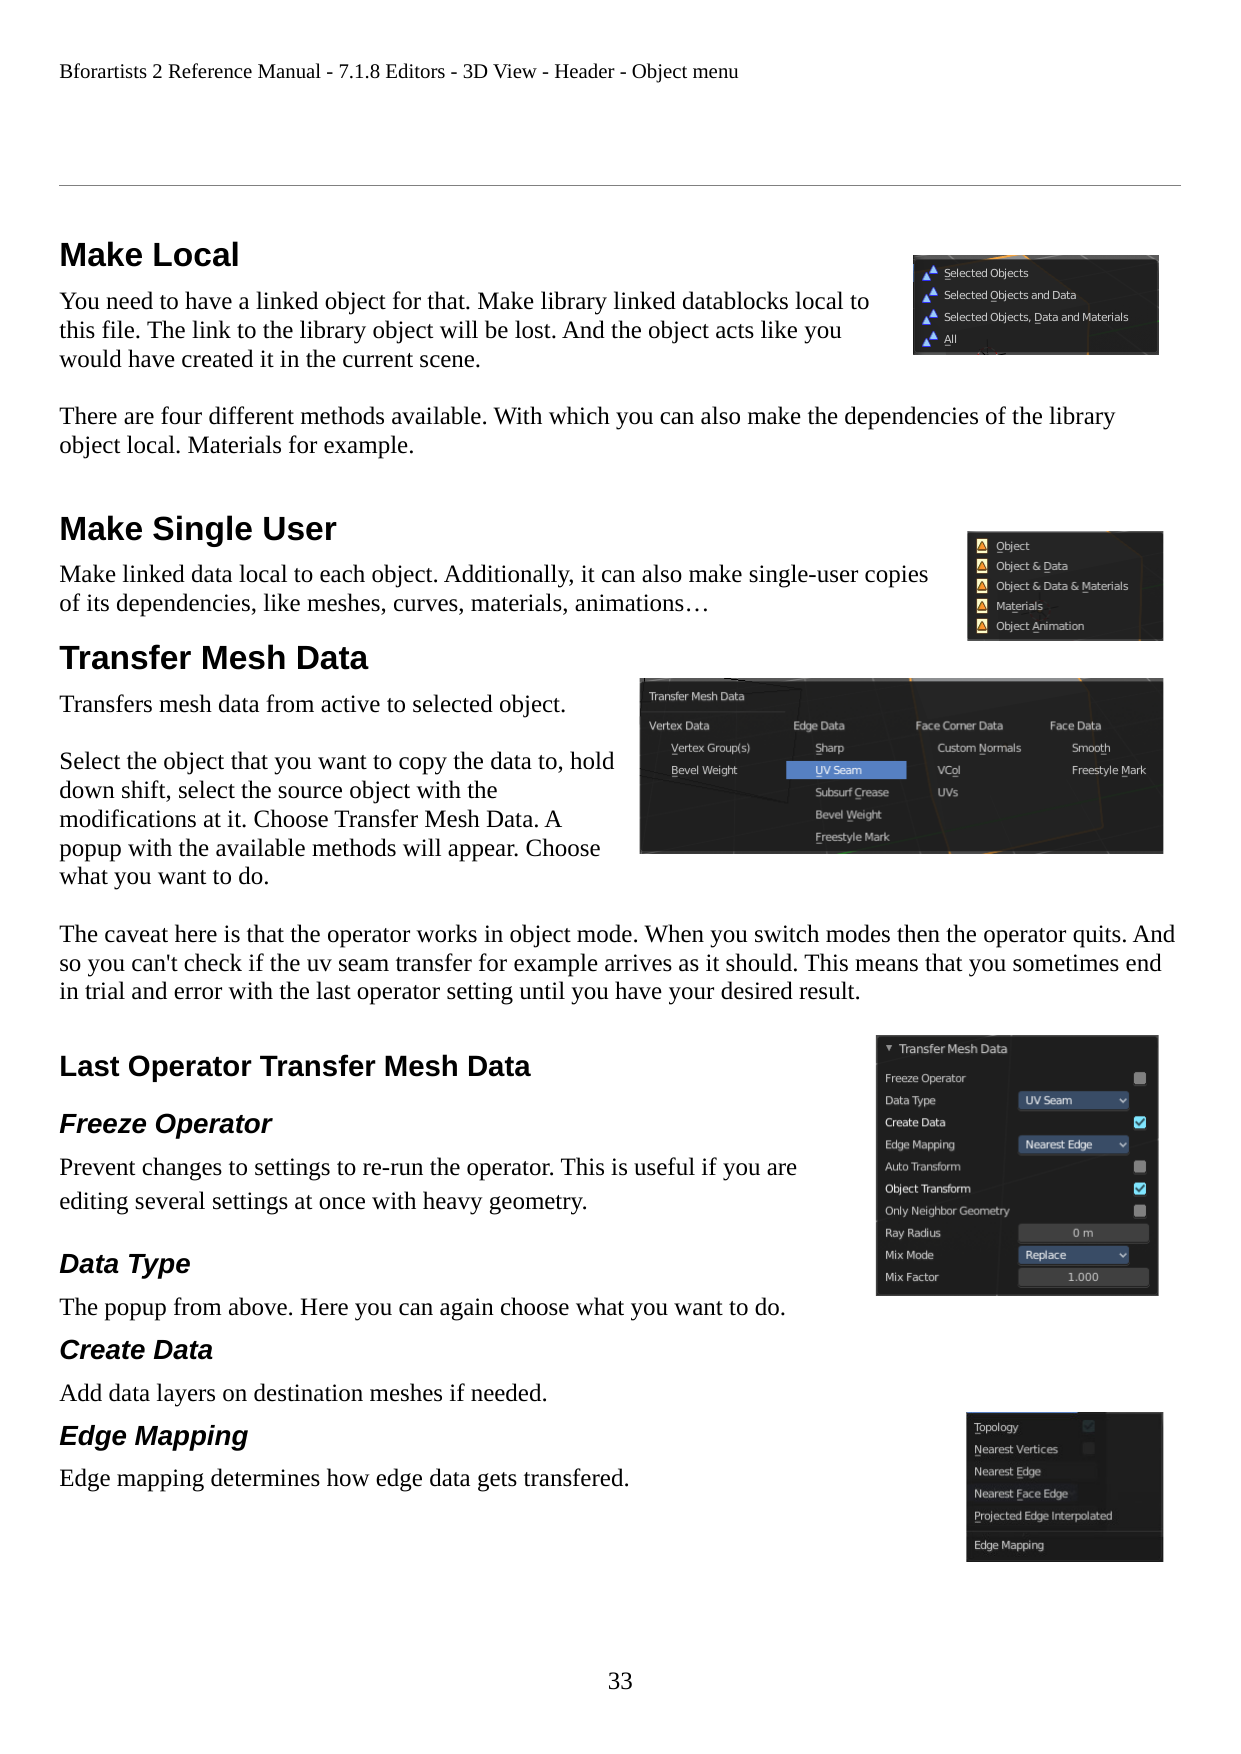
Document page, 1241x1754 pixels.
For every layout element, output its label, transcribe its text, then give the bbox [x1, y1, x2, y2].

subtitle [1159, 1248, 1181, 1279]
subtitle Last Operator Transfer Mesh Data [59, 1048, 875, 1082]
picture [639, 678, 1164, 854]
subtitle [1164, 1419, 1181, 1451]
text The caveat here is that the operator works in object mode. When you switch modes then the operator quits. And so you can't check if the uv seam transfer for example arrives as it should. This means that you sometimes end in trial and error with the last operator setting until you have your desired result. [59, 919, 1181, 1005]
text There are four different methods available. With which you can also make the dependencies of the library object local. Materials for example. [59, 401, 1181, 459]
subtitle Freeze Operator [59, 1107, 875, 1139]
subtitle Make Local [59, 235, 1181, 274]
picture [966, 1412, 1164, 1562]
subtitle Data Type [59, 1248, 875, 1279]
picture [967, 531, 1164, 641]
subtitle Make Single User [59, 508, 1181, 547]
text You need to have a linked object for that. Make library linked datablocks local to this file. The link to the library object will be lost. And the object acts like you would have created it in the current scene. [59, 286, 1181, 372]
picture [875, 1035, 1159, 1296]
text The popup from above. Here you can again choose what you want to do. [59, 1292, 1181, 1321]
picture [913, 255, 1159, 355]
subtitle Edge Mapping [59, 1419, 966, 1451]
text Add data layers on destination meshes if needed. [59, 1378, 1181, 1406]
text Make linked data local to each object. Additionally, it can also make single-user copies of its dependencies, like meshes, curves, materials, animations… [59, 559, 967, 617]
subtitle Create Data [59, 1333, 1181, 1365]
subtitle [1159, 1107, 1181, 1139]
text Prevent changes to settings to re-run the operator. This is useful if you are editing several settings at once with heavy geometry. [59, 1152, 875, 1215]
subtitle Transfer Mesh Data [59, 638, 1181, 676]
text Edge mapping determines how edge data gets transfered. [59, 1463, 966, 1492]
text Transfers mesh data from active to selected object. [59, 689, 639, 718]
subtitle [1159, 1048, 1181, 1082]
text Select the object that you want to copy the data to, hold down shift, select the source object with the modifications at it. Choose Transfer Mesh Data. A popup with the available methods will appear. Choose what you want to do. [59, 746, 1181, 890]
